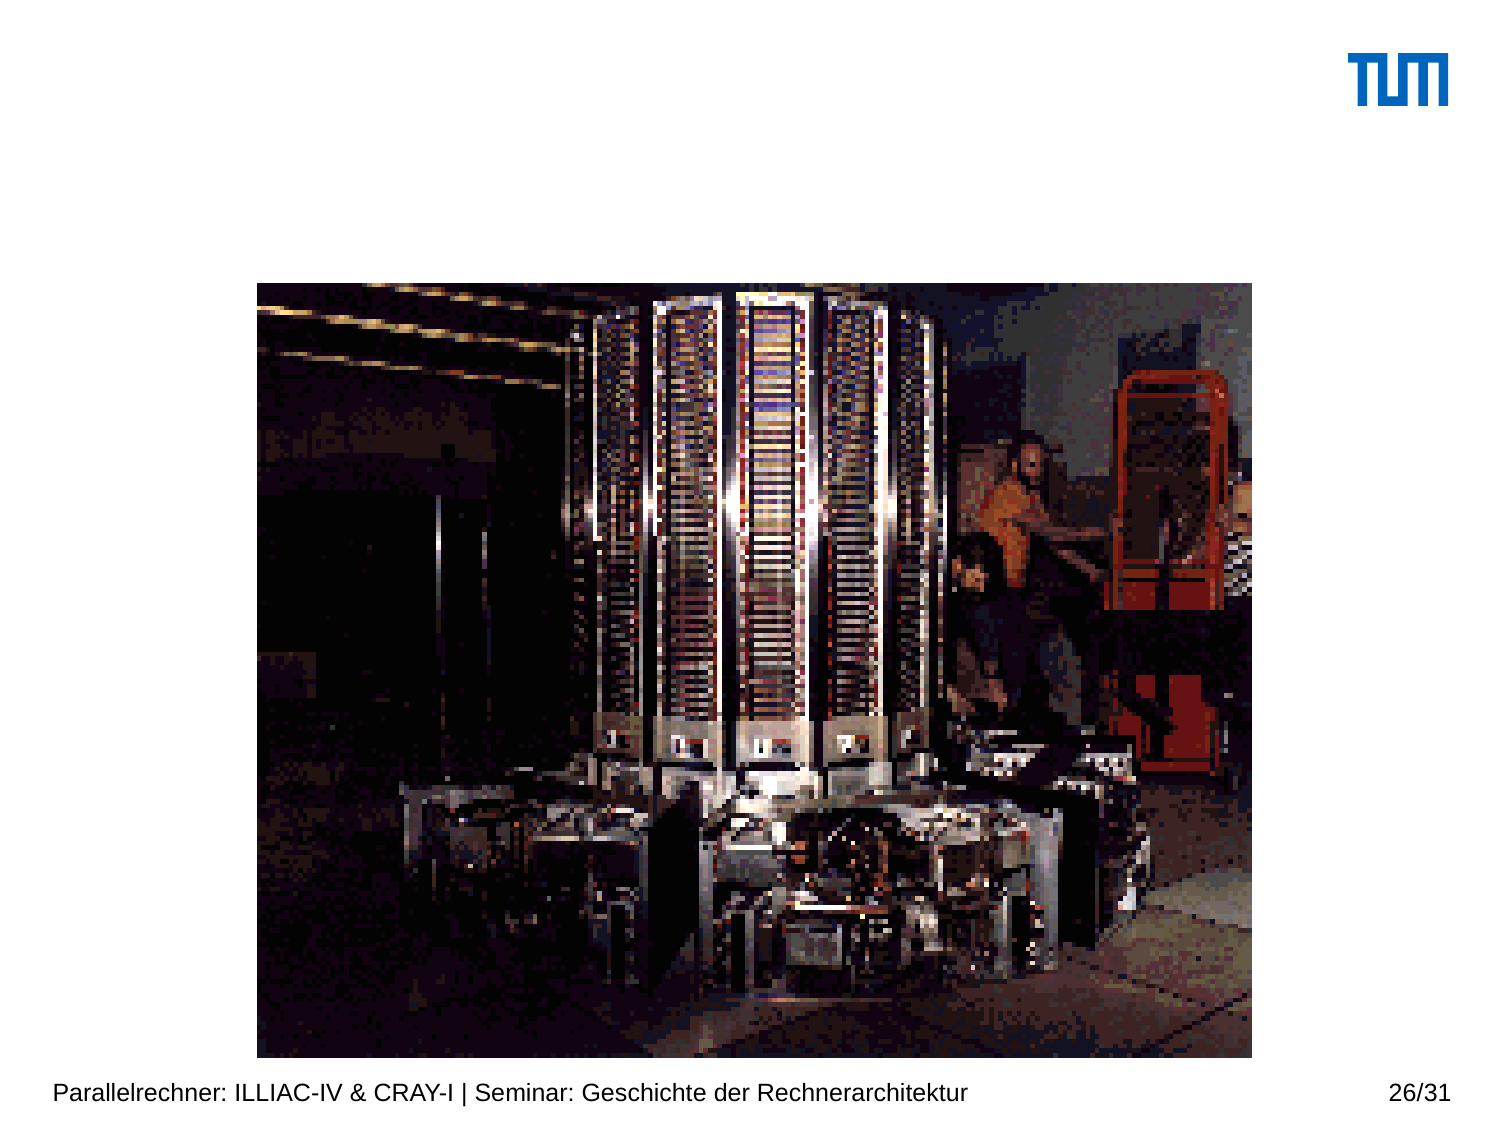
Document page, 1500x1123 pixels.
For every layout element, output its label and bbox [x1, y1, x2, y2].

picture [257, 283, 1252, 1058]
